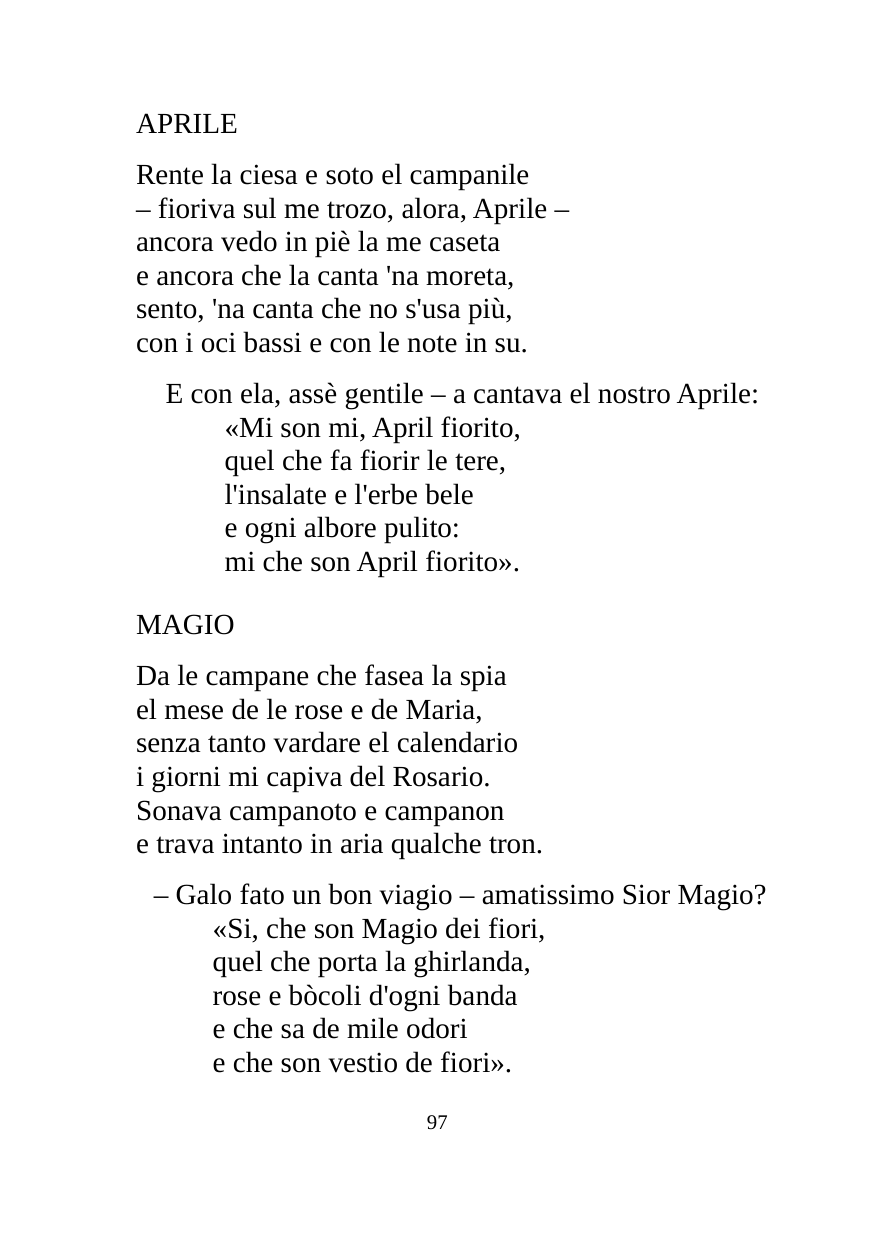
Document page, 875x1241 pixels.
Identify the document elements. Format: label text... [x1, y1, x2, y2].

text Rente la ciesa e soto el campanile – fioriva sul me trozo, alora, Aprile – ancora vedo in piè la me caseta e ancora che la canta 'na moreta, sento, 'na canta che no s'usa più, con i oci bassi e con le note in su. [136, 157, 768, 359]
text MAGIO [136, 607, 768, 641]
text E con ela, assè gentile – a cantava el nostro Aprile: «Mi son mi, April fiorito, quel che fa fiorir le tere, l'insalate e l'erbe bele e ogni albore pulito: mi che son April fiorito». [165, 376, 768, 578]
text APRILE [136, 106, 768, 140]
text – Galo fato un bon viagio – amatissimo Sior Magio? «Si, che son Magio dei fiori, quel che porta la ghirlanda, rose e bòcoli d'ogni banda e che sa de mile odori e che son vestio de fiori». [153, 877, 768, 1079]
text Da le campane che fasea la spia el mese de le rose e de Maria, senza tanto vardare el calendario i giorni mi capiva del Rosario. Sonava campanoto e campanon e trava intanto in aria qualche tron. [136, 658, 768, 860]
